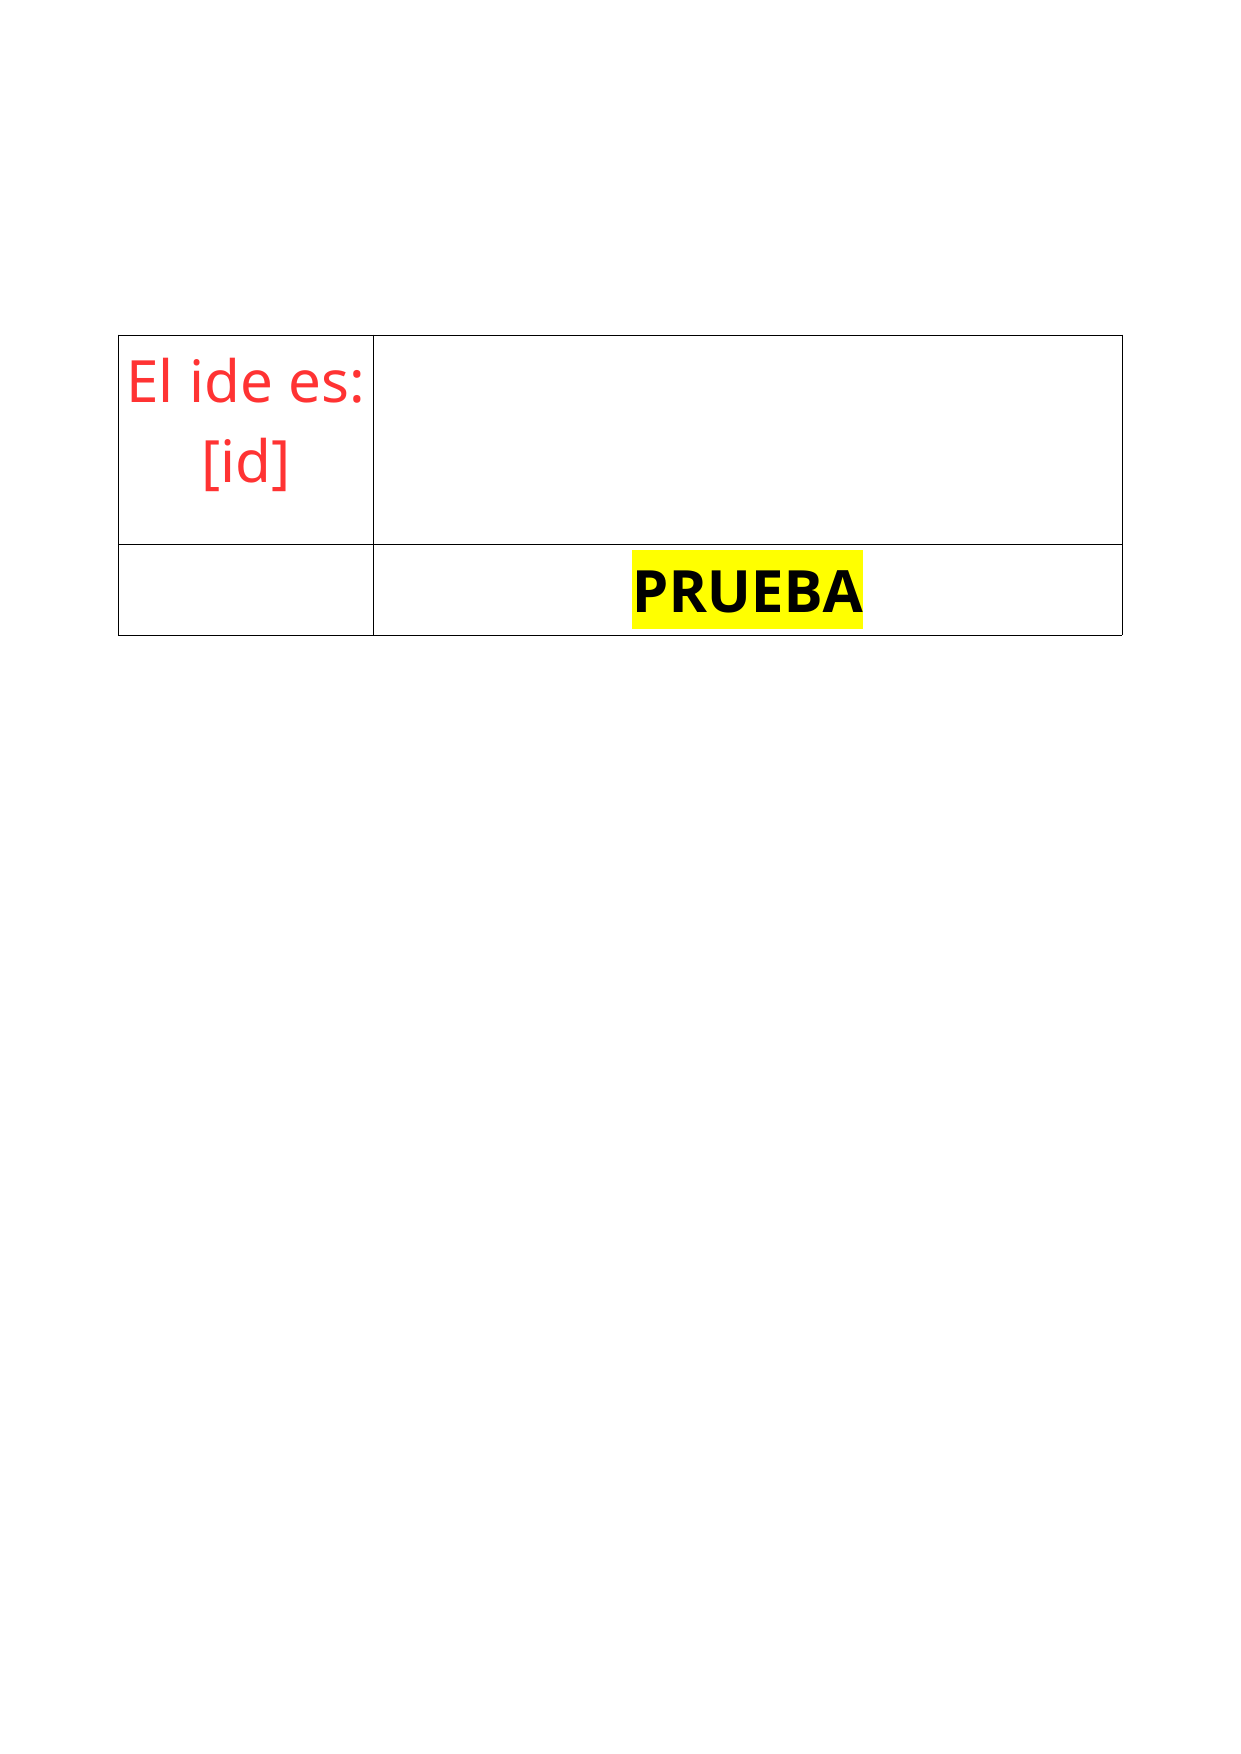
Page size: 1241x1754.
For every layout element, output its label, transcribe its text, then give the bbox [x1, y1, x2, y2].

table_header [374, 336, 1122, 544]
table_cell PRUEBA [374, 545, 1122, 635]
table_cell [119, 545, 373, 635]
table_header El ide es: [id] [119, 336, 373, 544]
